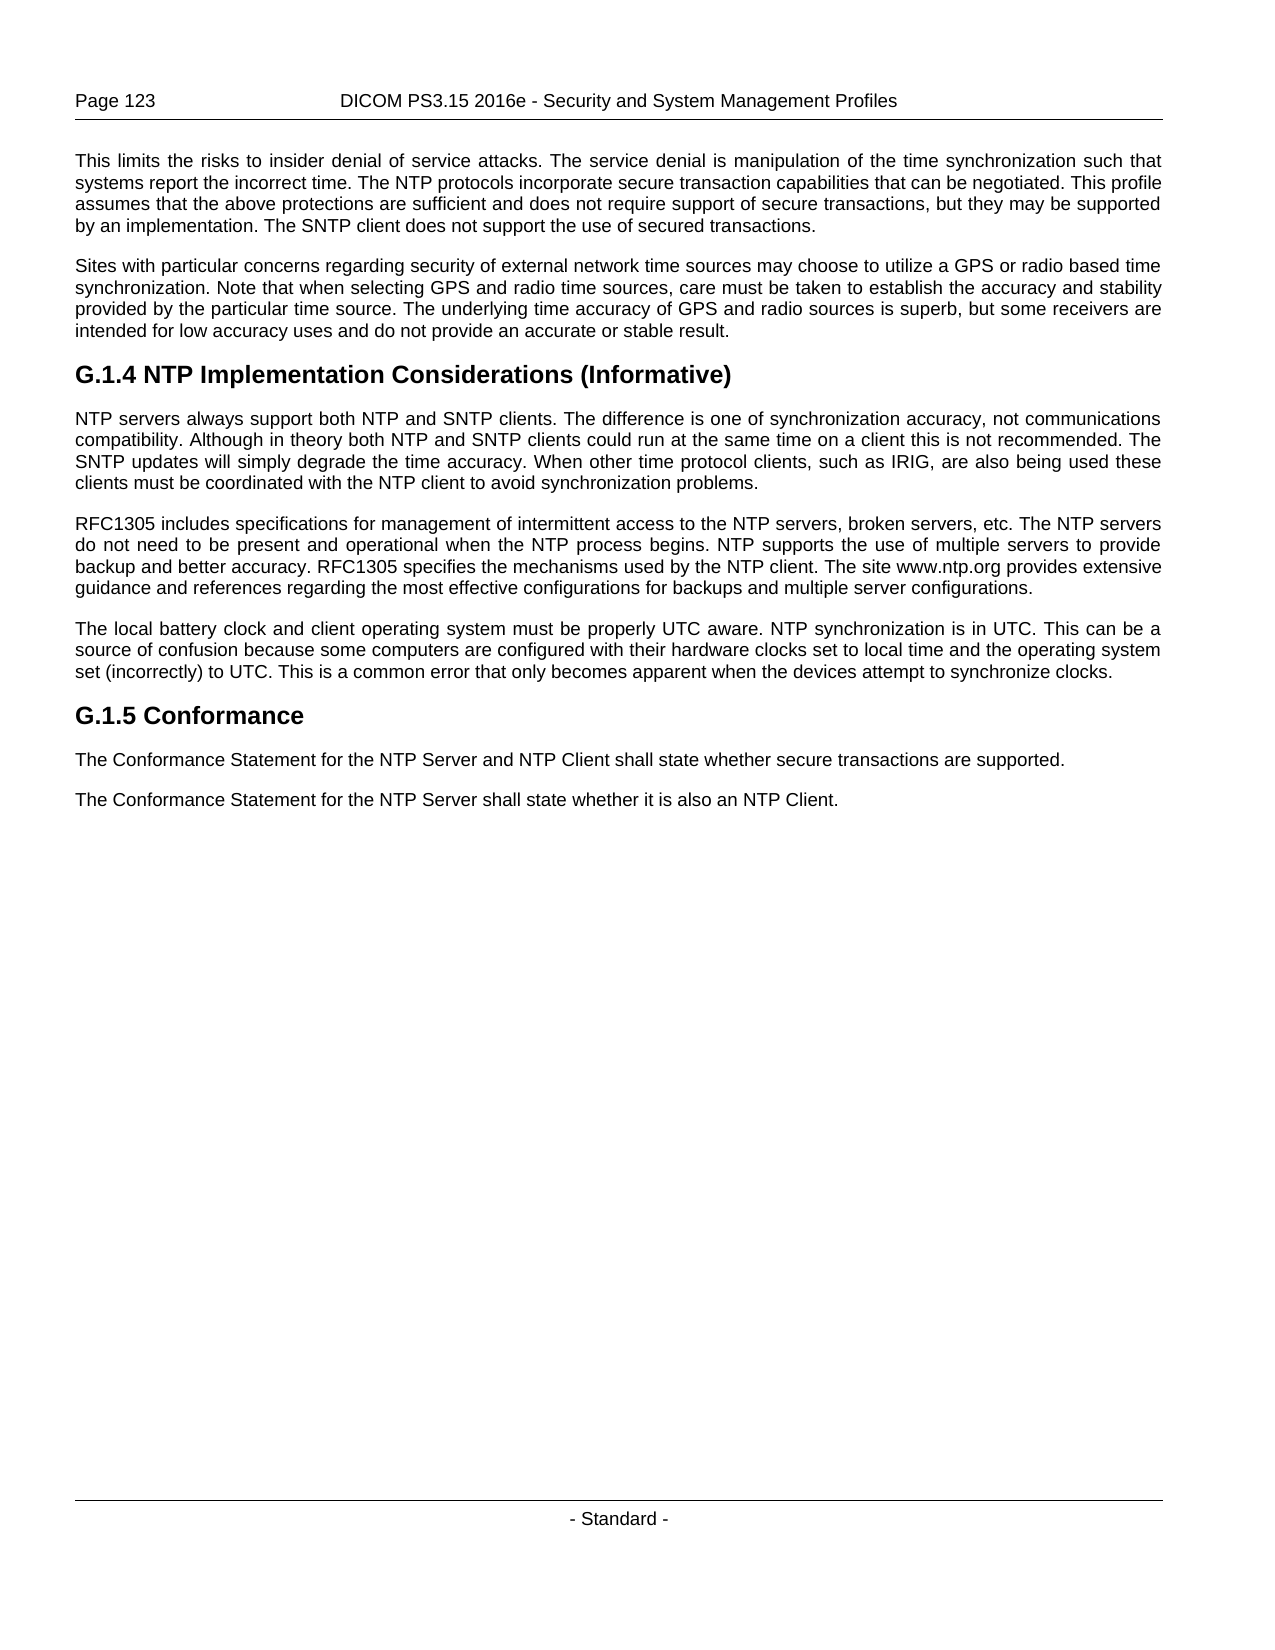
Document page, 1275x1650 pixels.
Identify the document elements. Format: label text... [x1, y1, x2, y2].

text G.1.5 Conformance [75, 701, 1162, 730]
text The Conformance Statement for the NTP Server and NTP Client shall state whether secure transactions are supported. [75, 748, 1162, 770]
text Sites with particular concerns regarding security of external network time sources may choose to utilize a GPS or radio based time synchronization. Note that when selecting GPS and radio time sources, care must be taken to establish the accuracy and stability provided by the particular time source. The underlying time accuracy of GPS and radio sources is superb, but some receivers are intended for low accuracy uses and do not provide an accurate or stable result. [75, 255, 1162, 341]
text G.1.4 NTP Implementation Considerations (Informative) [75, 360, 1162, 389]
text The Conformance Statement for the NTP Server shall state whether it is also an NTP Client. [75, 789, 1162, 810]
text RFC1305 includes specifications for management of intermittent access to the NTP servers, broken servers, etc. The NTP servers do not need to be present and operational when the NTP process begins. NTP supports the use of multiple servers to provide backup and better accuracy. RFC1305 specifies the mechanisms used by the NTP client. The site www.ntp.org provides extensive guidance and references regarding the most effective configurations for backups and multiple server configurations. [75, 512, 1162, 599]
text NTP servers always support both NTP and SNTP clients. The difference is one of synchronization accuracy, not communications compatibility. Although in theory both NTP and SNTP clients could run at the same time on a client this is not recommended. The SNTP updates will simply degrade the time accuracy. When other time protocol clients, such as IRIG, are also being used these clients must be coordinated with the NTP client to avoid synchronization problems. [75, 407, 1162, 494]
text This limits the risks to insider denial of service attacks. The service denial is manipulation of the time synchronization such that systems report the incorrect time. The NTP protocols incorporate secure transaction capabilities that can be negotiated. This profile assumes that the above protections are sufficient and does not require support of secure transactions, but they may be supported by an implementation. The SNTP client does not support the use of secured transactions. [75, 150, 1162, 236]
text The local battery clock and client operating system must be properly UTC aware. NTP synchronization is in UTC. This can be a source of confusion because some computers are configured with their hardware clocks set to local time and the operating system set (incorrectly) to UTC. This is a common error that only becomes apparent when the devices attempt to synchronize clocks. [75, 617, 1162, 682]
